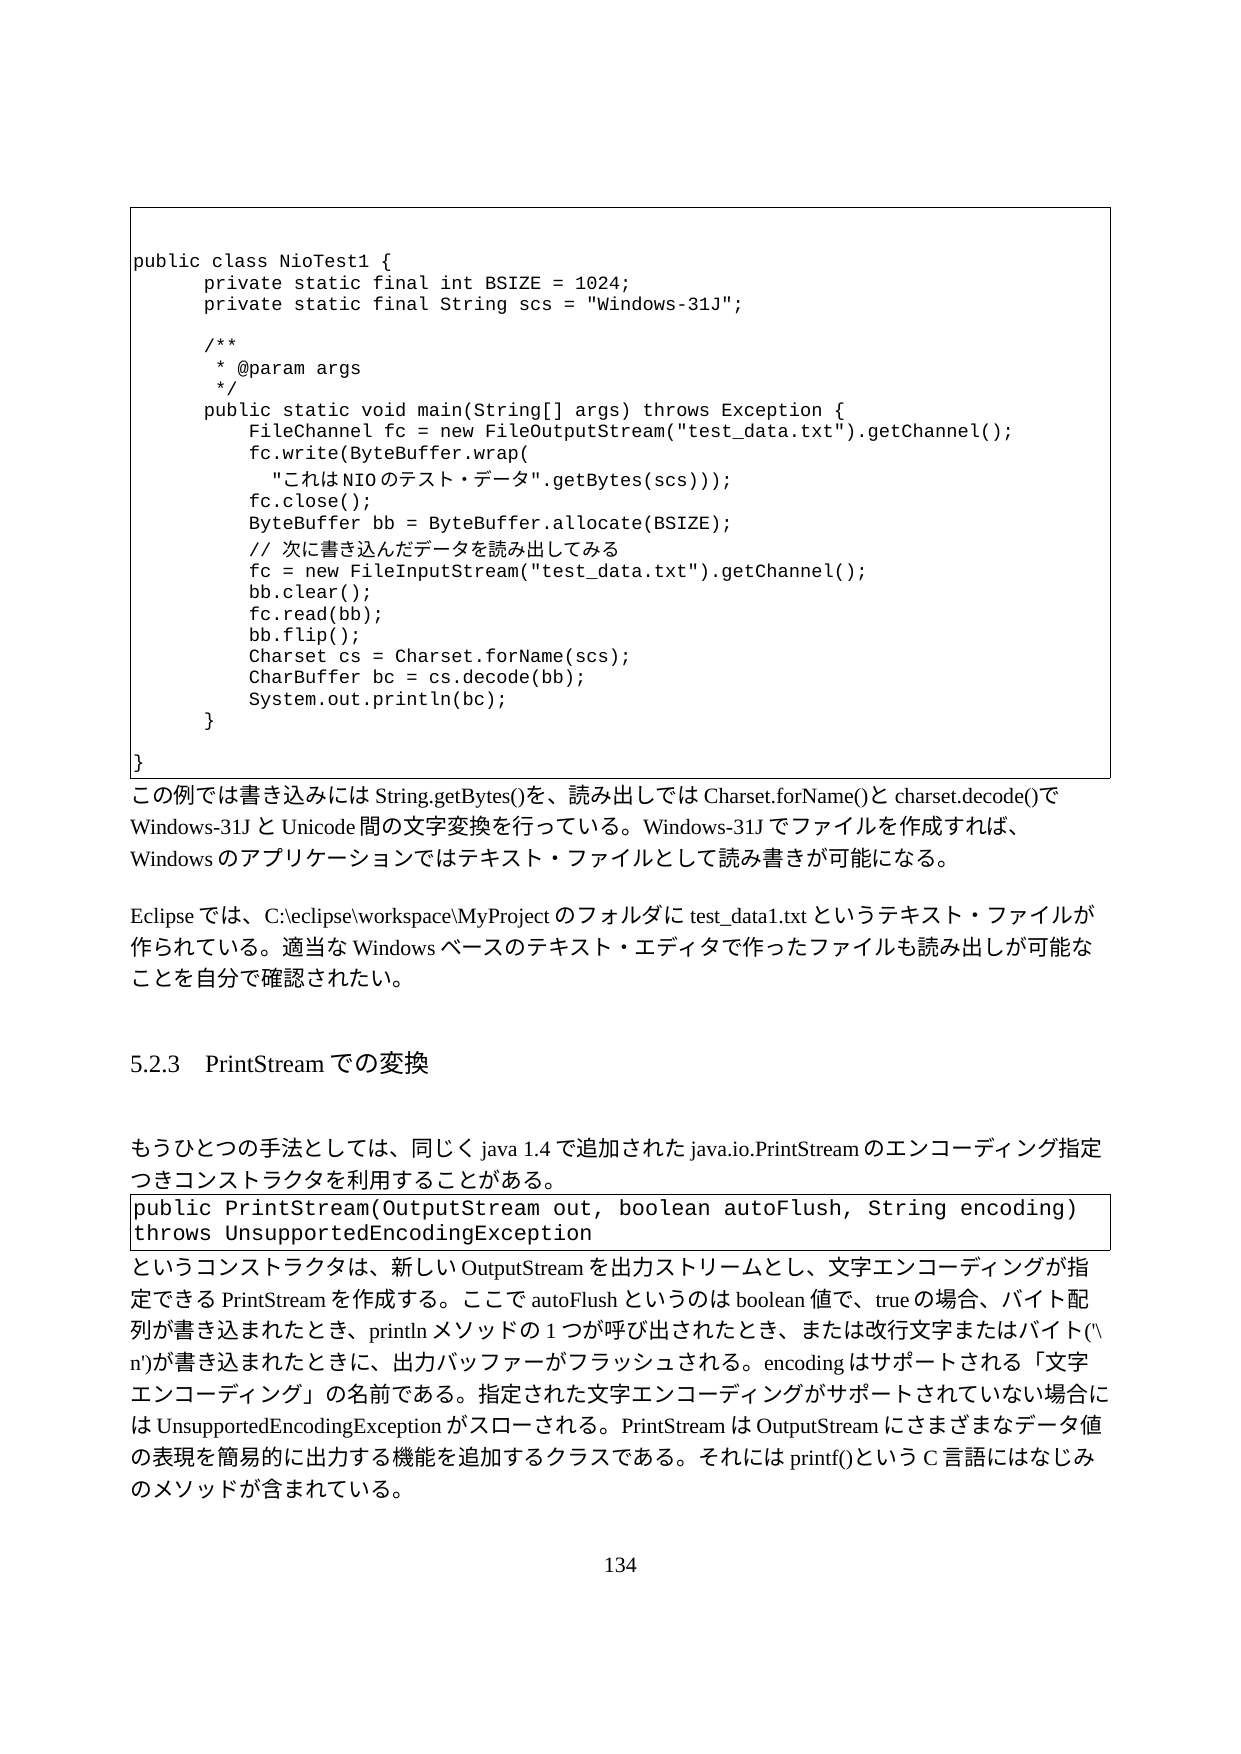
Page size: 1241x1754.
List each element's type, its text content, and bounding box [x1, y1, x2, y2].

text fc = new FileInputStream("test_data.txt").getChannel(); [131, 559, 1110, 580]
text ByteBuffer bb = ByteBuffer.allocate(BSIZE); [131, 510, 1110, 532]
text bb.flip(); [131, 623, 1110, 644]
text Charset cs = Charset.forName(scs); [131, 644, 1110, 665]
text CharBuffer bc = cs.decode(bb); [131, 665, 1110, 687]
text もうひとつの手法としては、同じくjava 1.4で追加されたjava.io.PrintStreamのエンコーディング指定つきコンストラクタを利用することがある。 [130, 1131, 1110, 1194]
text というコンストラクタは、新しいOutputStreamを出力ストリームとし、文字エンコーディングが指定できるPrintStreamを作成する。ここでautoFlushというのはboolean 値で、trueの場合、バイト配列が書き込まれたとき、printlnメソッドの1つが呼び出されたとき、または改行文字またはバイト('\n')が書き込まれたときに、出力バッファーがフラッシュされる。encodingはサポートされる「文字エンコーディング」の名前である。指定された文字エンコーディングがサポートされていない場合にはUnsupportedEncodingExceptionがスローされる。PrintStreamはOutputStreamにさまざまなデータ値の表現を簡易的に出力する機能を追加するクラスである。それにはprintf()というC言語にはなじみのメソッドが含まれている。 [130, 1251, 1110, 1503]
text System.out.println(bc); [131, 687, 1110, 708]
text public static void main(String[] args) throws Exception { [131, 398, 1110, 419]
text この例では書き込みにはString.getBytes()を、読み出しではCharset.forName()とcharset.decode()でWindows-31JとUnicode間の文字変換を行っている。Windows-31Jでファイルを作成すれば、Windowsのアプリケーションではテキスト・ファイルとして読み書きが可能になる。 [130, 779, 1110, 873]
text "これはNIOのテスト・データ".getBytes(scs))); [131, 462, 1110, 489]
subtitle PrintStreamでの変換 [130, 1043, 1110, 1079]
text private static final int BSIZE = 1024; [131, 271, 1110, 292]
text fc.close(); [131, 489, 1110, 510]
text /** [131, 334, 1110, 356]
text */ [131, 377, 1110, 398]
text Eclipseでは、C:\eclipse\workspace\MyProjectのフォルダにtest_data1.txtというテキスト・ファイルが作られている。適当なWindowsベースのテキスト・エディタで作ったファイルも読み出しが可能なことを自分で確認されたい。 [130, 898, 1110, 993]
text fc.write(ByteBuffer.wrap( [131, 441, 1110, 462]
text FileChannel fc = new FileOutputStream("test_data.txt").getChannel(); [131, 419, 1110, 441]
text bb.clear(); [131, 580, 1110, 602]
text } [131, 750, 1110, 778]
text public PrintStream(OutputStream out, boolean autoFlush, String encoding) throws UnsupportedEncodingException [131, 1195, 1110, 1250]
text private static final String scs = "Windows-31J"; [131, 292, 1110, 316]
text * @param args [131, 356, 1110, 377]
text public class NioTest1 { [131, 249, 1110, 271]
text fc.read(bb); [131, 602, 1110, 623]
text // 次に書き込んだデータを読み出してみる [131, 532, 1110, 559]
text } [131, 708, 1110, 732]
